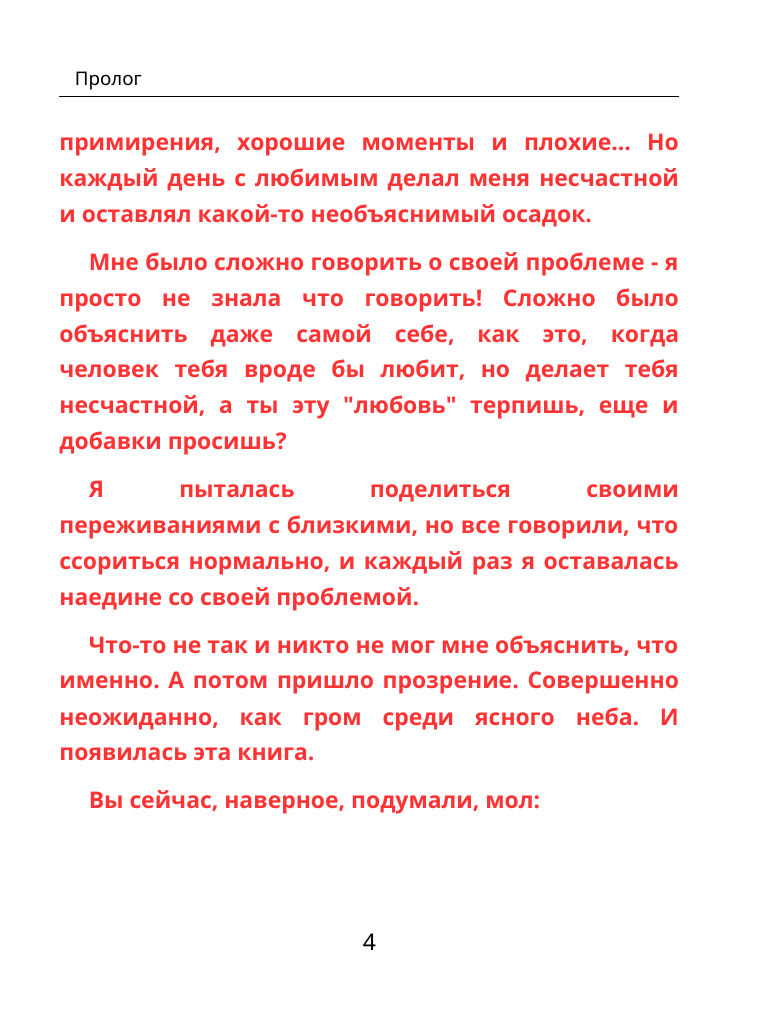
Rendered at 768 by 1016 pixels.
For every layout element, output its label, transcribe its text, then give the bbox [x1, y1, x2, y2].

text Вы сейчас, наверное, подумали, мол: [59, 784, 679, 815]
text Что-то не так и никто не мог мне объяснить, что именно. А потом пришло прозрение. Совершенно неожиданно, как гром среди ясного неба. И появилась эта книга. [59, 628, 679, 768]
text Мне было сложно говорить о своей проблеме - я просто не знала что говорить! Сложно было объяснить даже самой себе, как это, когда человек тебя вроде бы любит, но делает тебя несчастной, а ты эту "любовь" терпишь, еще и добавки просишь? [59, 246, 679, 457]
text примирения, хорошие моменты и плохие... Но каждый день с любимым делал меня несчастной и оставлял какой-то необъяснимый осадок. [59, 126, 679, 229]
text Я пыталась поделиться своими переживаниями с близкими, но все говорили, что ссориться нормально, и каждый раз я оставалась наедине со своей проблемой. [59, 473, 679, 612]
